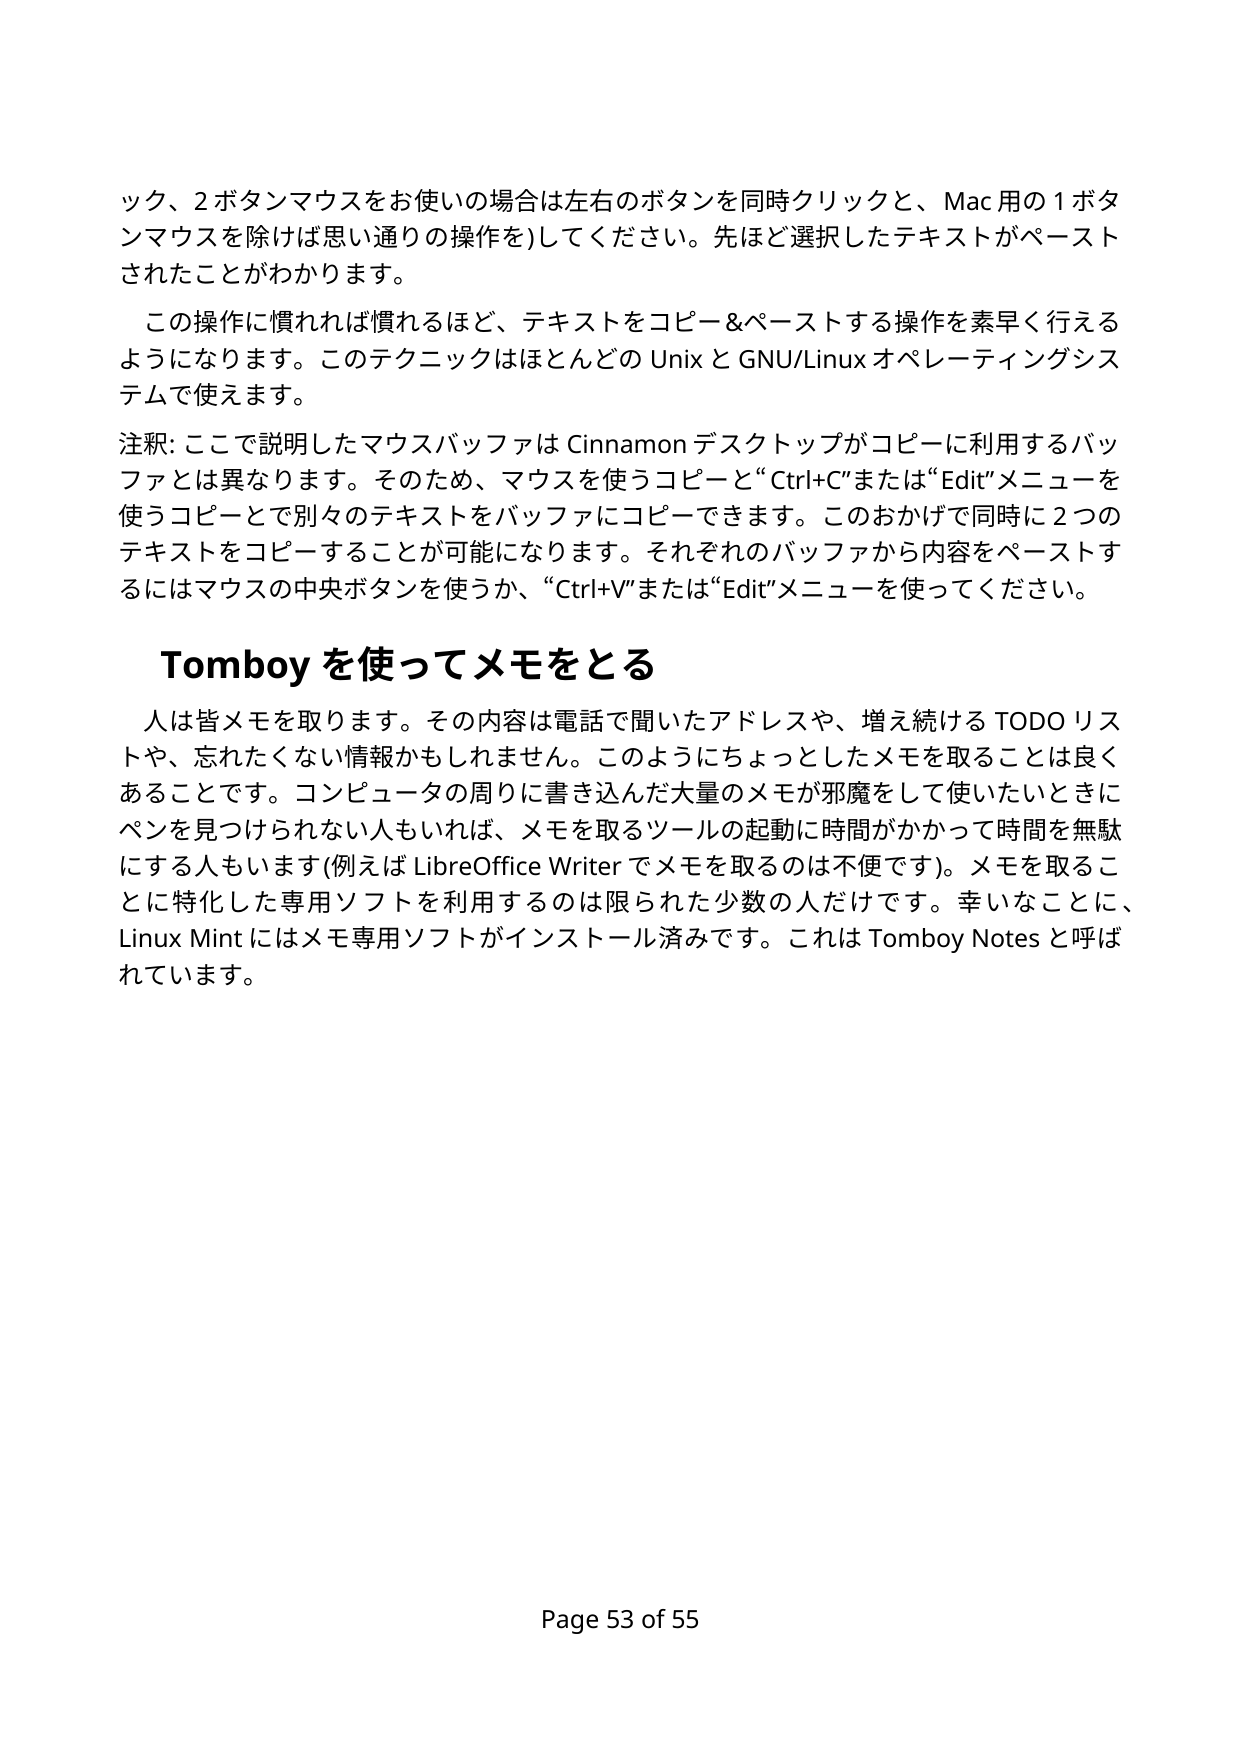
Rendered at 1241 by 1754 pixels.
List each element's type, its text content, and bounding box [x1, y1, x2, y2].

text 人は皆メモを取ります。その内容は電話で聞いたアドレスや、増え続けるTODOリストや、忘れたくない情報かもしれません。このようにちょっとしたメモを取ることは良くあることです。コンピュータの周りに書き込んだ大量のメモが邪魔をして使いたいときにペンを見つけられない人もいれば、メモを取るツールの起動に時間がかかって時間を無駄にする人もいます(例えばLibreOffice Writerでメモを取るのは不便です)。メモを取ることに特化した専用ソフトを利用するのは限られた少数の人だけです。幸いなことに、Linux Mintにはメモ専用ソフトがインストール済みです。これはTomboy Notesと呼ばれています。 [118, 701, 1122, 991]
subtitle Tomboy を使ってメモをとる [118, 634, 1122, 689]
text この操作に慣れれば慣れるほど、テキストをコピー&ペーストする操作を素早く行えるようになります。このテクニックはほとんどのUnixとGNU/Linuxオペレーティングシステムで使えます。 [118, 303, 1122, 412]
text ック、2ボタンマウスをお使いの場合は左右のボタンを同時クリックと、Mac用の1ボタンマウスを除けば思い通りの操作を)してください。先ほど選択したテキストがペーストされたことがわかります。 [118, 182, 1122, 290]
